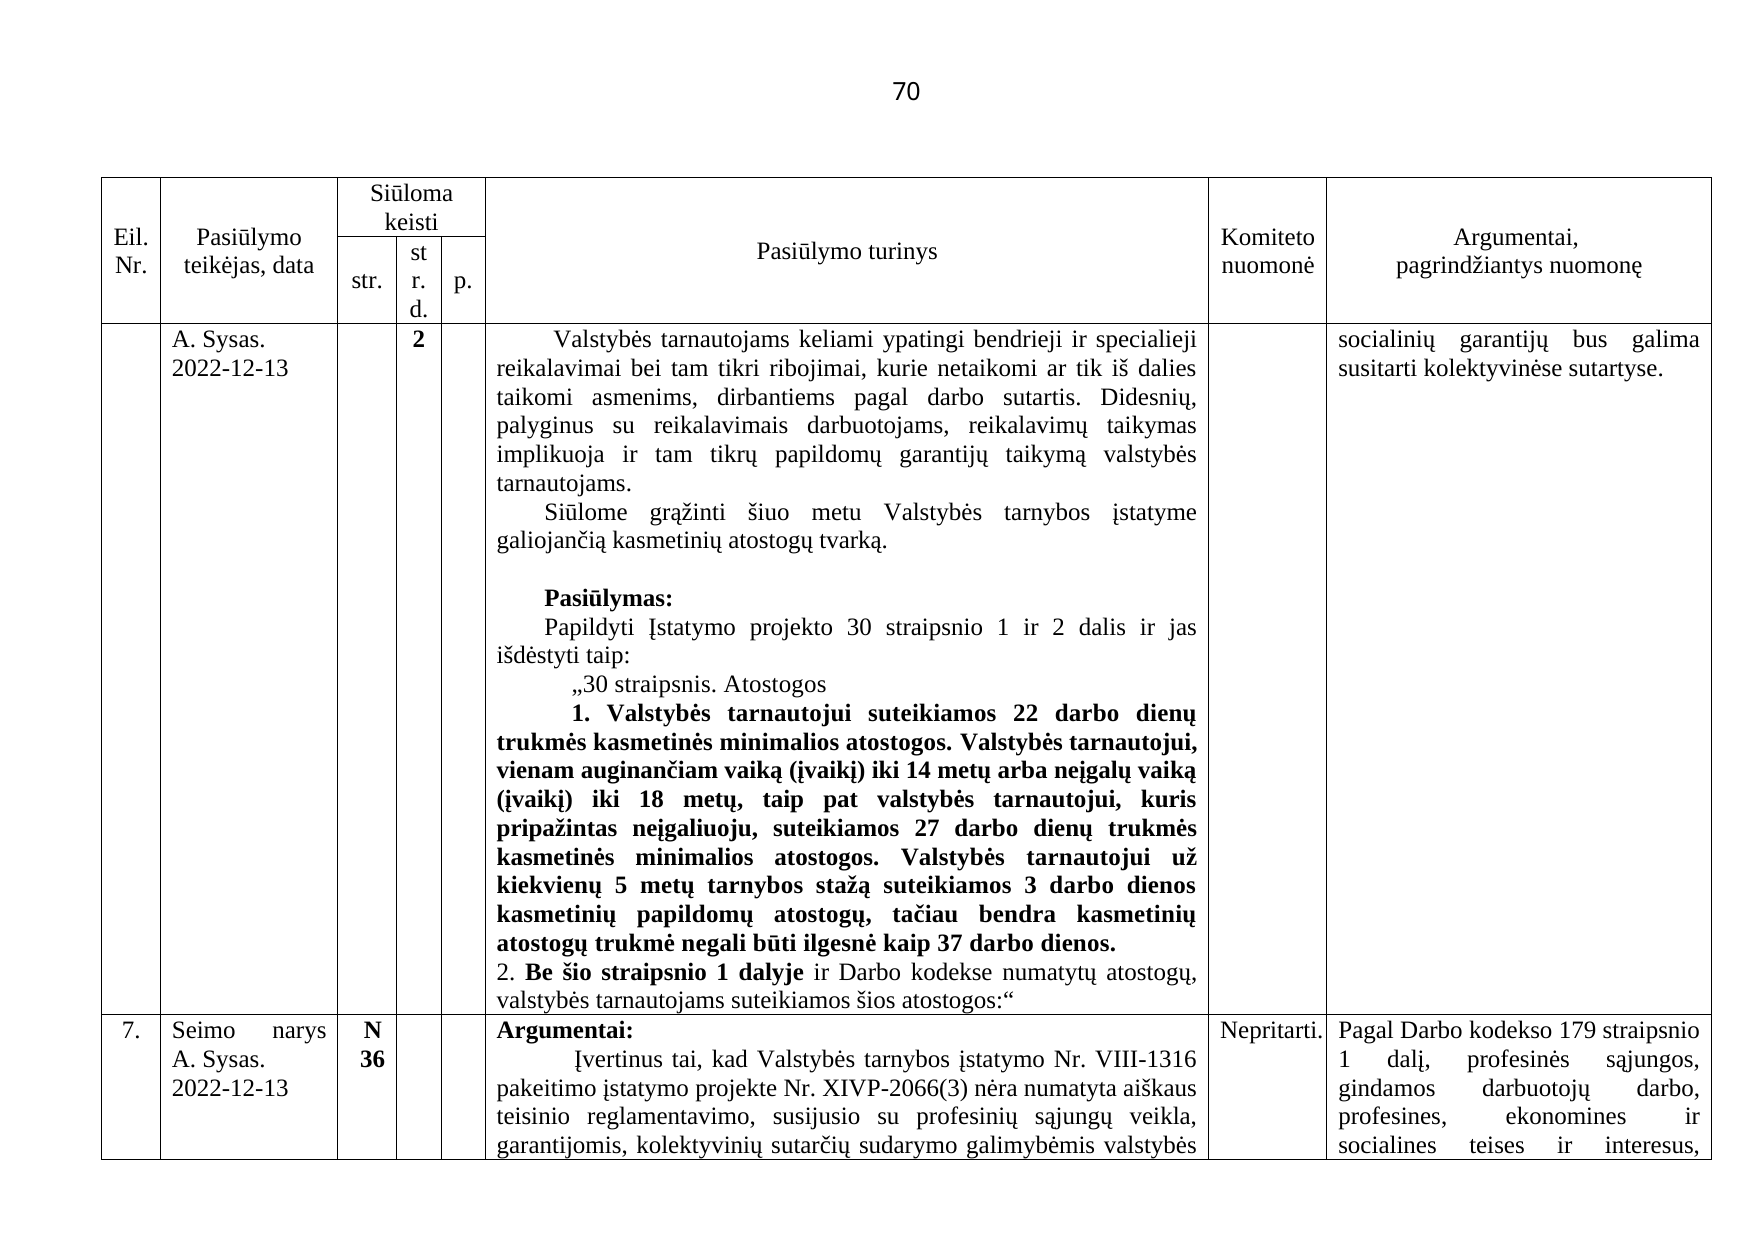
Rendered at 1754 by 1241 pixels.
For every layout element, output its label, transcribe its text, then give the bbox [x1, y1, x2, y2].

table_cell str. [338, 237, 396, 323]
table_cell Seimo narys A. Sysas. 2022-12-13 [161, 1015, 337, 1159]
table_cell A. Sysas. 2022-12-13 [161, 324, 337, 1014]
table_header Eil. Nr. [102, 178, 160, 323]
table_cell [1209, 324, 1326, 1014]
table_cell p. [442, 237, 485, 323]
table_header Komiteto nuomonė [1209, 178, 1326, 323]
table_cell Valstybės tarnautojams keliami ypatingi bendrieji ir specialieji reikalavimai bei tam tikri ribojimai, kurie netaikomi ar tik iš dalies taikomi asmenims, dirbantiems pagal darbo sutartis. Didesnių, palyginus su reikalavimais darbuotojams, reikalavimų taikymas implikuoja ir tam tikrų papildomų garantijų taikymą valstybės tarnautojams. Siūlome grąžinti šiuo metu Valstybės tarnybos įstatyme galiojančią kasmetinių atostogų tvarką. Pasiūlymas: Papildyti Įstatymo projekto 30 straipsnio 1 ir 2 dalis ir jas išdėstyti taip: „30 straipsnis. Atostogos 1. Valstybės tarnautojui suteikiamos 22 darbo dienų trukmės kasmetinės minimalios atostogos. Valstybės tarnautojui, vienam auginančiam vaiką (įvaikį) iki 14 metų arba neįgalų vaiką (įvaikį) iki 18 metų, taip pat valstybės tarnautojui, kuris pripažintas neįgaliuoju, suteikiamos 27 darbo dienų trukmės kasmetinės minimalios atostogos. Valstybės tarnautojui už kiekvienų 5 metų tarnybos stažą suteikiamos 3 darbo dienos kasmetinių papildomų atostogų, tačiau bendra kasmetinių atostogų trukmė negali būti ilgesnė kaip 37 darbo dienos. 2. Be šio straipsnio 1 dalyje ir Darbo kodekse numatytų atostogų, valstybės tarnautojams suteikiamos šios atostogos:“ [486, 324, 1208, 1014]
table_cell Argumentai: Įvertinus tai, kad Valstybės tarnybos įstatymo Nr. VIII-1316 pakeitimo įstatymo projekte Nr. XIVP-2066(3) nėra numatyta aiškaus teisinio reglamentavimo, susijusio su profesinių sąjungų veikla, garantijomis, kolektyvinių sutarčių sudarymo galimybėmis valstybės [486, 1015, 1208, 1159]
table_header Argumentai, pagrindžiantys nuomonę [1327, 178, 1711, 323]
table_cell 7. [102, 1015, 160, 1159]
table_cell [102, 324, 160, 1014]
table_cell [442, 1015, 485, 1159]
table_cell [338, 324, 396, 1014]
table_cell Nepritarti. [1209, 1015, 1326, 1159]
table_cell 2 [397, 324, 441, 1014]
table_header Siūloma keisti [338, 178, 485, 236]
table_cell [397, 1015, 441, 1159]
table_header Pasiūlymo turinys [486, 178, 1208, 323]
table_cell str. d. [397, 237, 441, 323]
table_cell socialinių garantijų bus galima susitarti kolektyvinėse sutartyse. [1327, 324, 1711, 1014]
table_cell [442, 324, 485, 1014]
table_header Pasiūlymo teikėjas, data [161, 178, 337, 323]
table_cell N 36 [338, 1015, 396, 1159]
table_cell Pagal Darbo kodekso 179 straipsnio 1 dalį, profesinės sąjungos, gindamos darbuotojų darbo, profesines, ekonomines ir socialines teises ir interesus, [1327, 1015, 1711, 1159]
